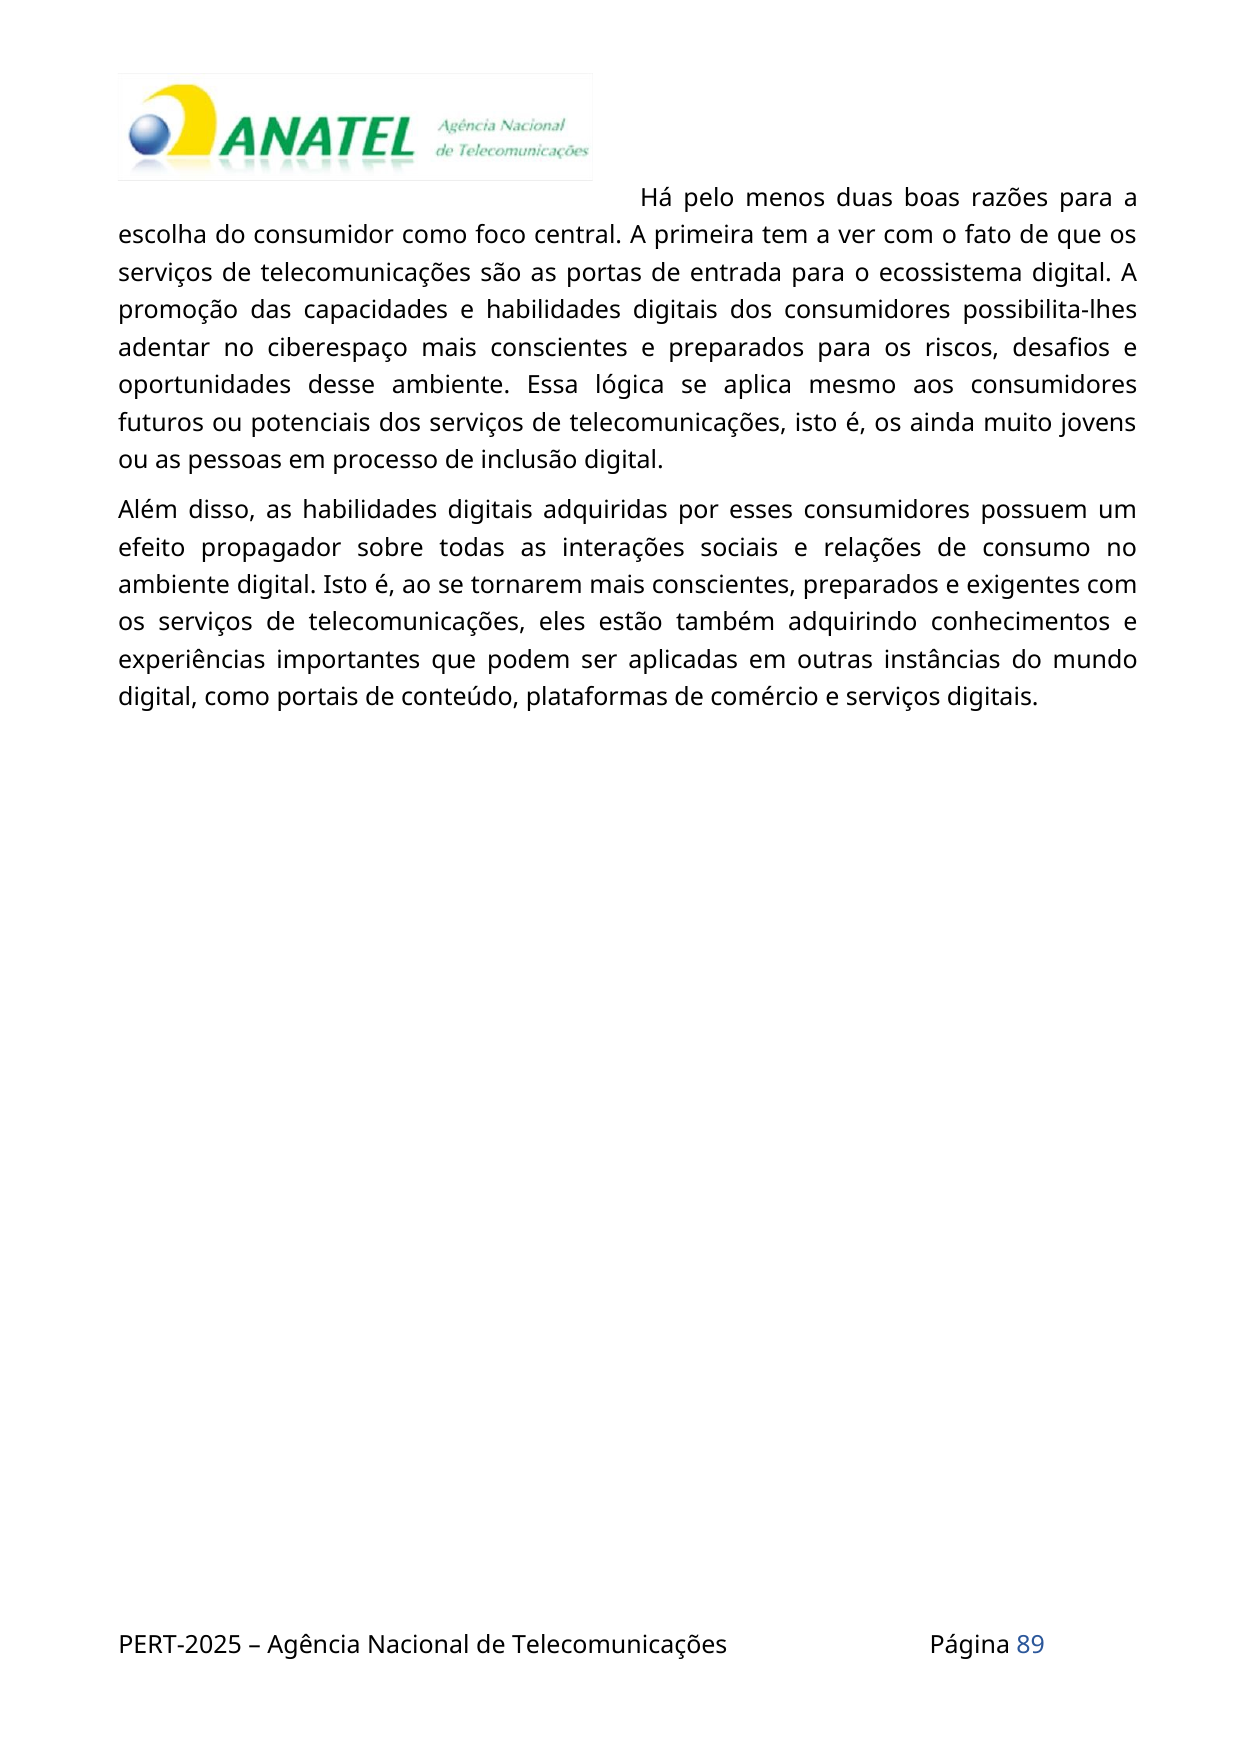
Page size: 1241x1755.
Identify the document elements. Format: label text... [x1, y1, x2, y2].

text Há pelo menos duas boas razões para a escolha do consumidor como foco central. A primeira tem a ver com o fato de que os serviços de telecomunicações são as portas de entrada para o ecossistema digital. A promoção das capacidades e habilidades digitais dos consumidores possibilita-lhes adentar no ciberespaço mais conscientes e preparados para os riscos, desafios e oportunidades desse ambiente. Essa lógica se aplica mesmo aos consumidores futuros ou potenciais dos serviços de telecomunicações, isto é, os ainda muito jovens ou as pessoas em processo de inclusão digital. [118, 180, 1138, 476]
text Além disso, as habilidades digitais adquiridas por esses consumidores possuem um efeito propagador sobre todas as interações sociais e relações de consumo no ambiente digital. Isto é, ao se tornarem mais conscientes, preparados e exigentes com os serviços de telecomunicações, eles estão também adquirindo conhecimentos e experiências importantes que podem ser aplicadas em outras instâncias do mundo digital, como portais de conteúdo, plataformas de comércio e serviços digitais. [118, 492, 1138, 713]
